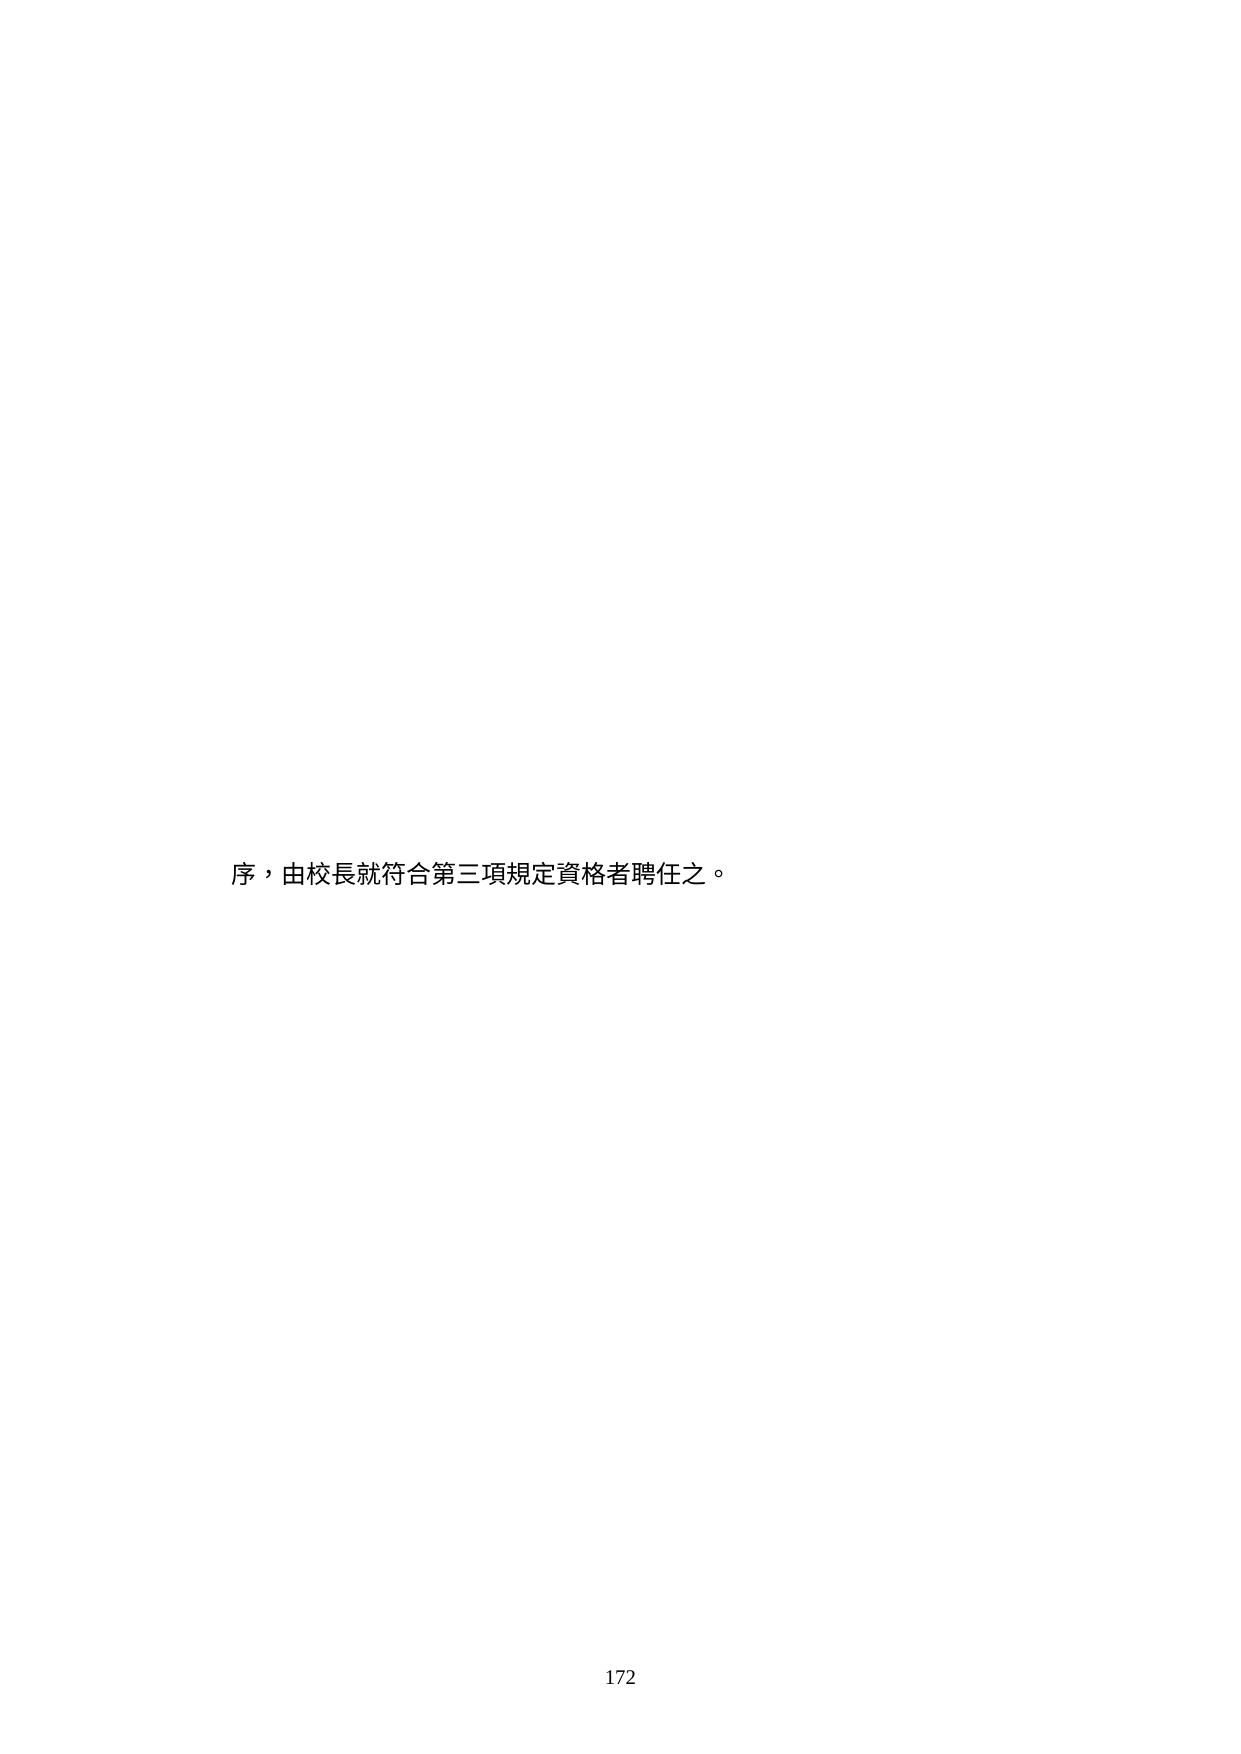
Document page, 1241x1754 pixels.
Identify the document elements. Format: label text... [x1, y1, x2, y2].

text 序，由校長就符合第三項規定資格者聘任之。 [231, 831, 1134, 893]
